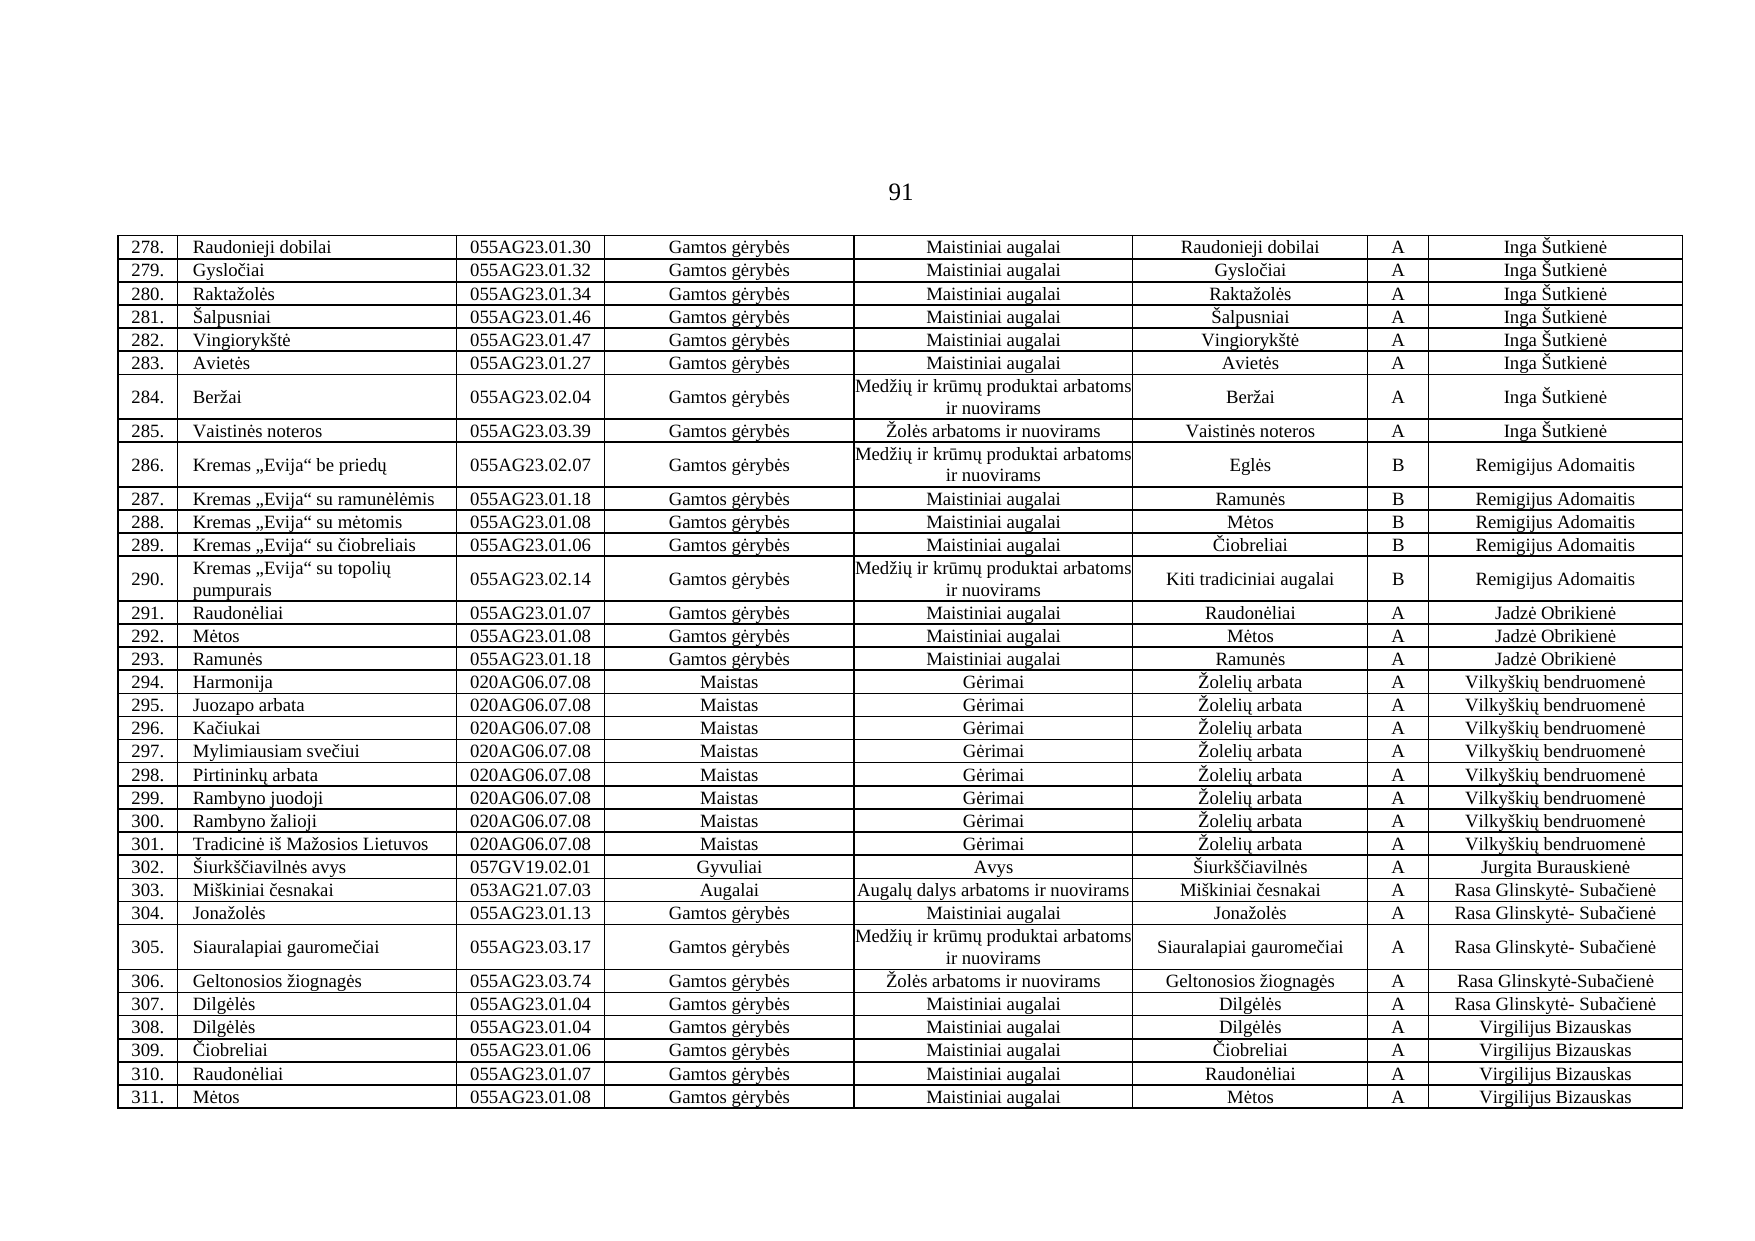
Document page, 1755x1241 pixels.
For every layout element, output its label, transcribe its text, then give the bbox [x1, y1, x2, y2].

table_cell Gamtos gėrybės [605, 1063, 853, 1084]
table_cell Maistiniai augalai [855, 1016, 1132, 1038]
table_cell 293. [119, 648, 177, 669]
table_cell Gamtos gėrybės [605, 970, 853, 992]
table_cell A [1368, 671, 1428, 692]
table_cell A [1368, 717, 1428, 739]
table_cell Gamtos gėrybės [605, 534, 853, 555]
table_cell 297. [119, 740, 177, 762]
table_cell Augalų dalys arbatoms ir nuovirams [855, 879, 1132, 901]
table_cell 020AG06.07.08 [457, 740, 604, 762]
table_cell Maistas [605, 787, 853, 808]
table_cell Čiobreliai [1133, 1040, 1367, 1061]
table_cell Gamtos gėrybės [605, 902, 853, 924]
table_cell 055AG23.01.08 [457, 511, 604, 532]
table_cell A [1368, 352, 1428, 373]
table_cell Žolės arbatoms ir nuovirams [855, 420, 1132, 441]
table_cell 055AG23.01.06 [457, 534, 604, 555]
table_cell Inga Šutkienė [1429, 306, 1682, 327]
table_cell Maistas [605, 694, 853, 716]
table_cell Medžių ir krūmų produktai arbatoms ir nuovirams [855, 557, 1132, 600]
table_cell Gamtos gėrybės [605, 648, 853, 669]
table_cell Šalpusniai [1133, 306, 1367, 327]
table_cell Kremas „Evija“ be priedų [178, 443, 456, 486]
table_cell Medžių ir krūmų produktai arbatoms ir nuovirams [855, 375, 1132, 418]
table_cell Avys [855, 856, 1132, 877]
table_cell 055AG23.02.04 [457, 375, 604, 418]
table_cell 279. [119, 260, 177, 281]
table_cell Maistiniai augalai [855, 329, 1132, 350]
table_cell Raudonieji dobilai [1133, 236, 1367, 258]
table_cell B [1368, 557, 1428, 600]
table_cell Vaistinės noteros [1133, 420, 1367, 441]
table_cell A [1368, 1040, 1428, 1061]
table_cell Čiobreliai [178, 1040, 456, 1061]
table_cell Vilkyškių bendruomenė [1429, 787, 1682, 808]
table_cell 055AG23.01.27 [457, 352, 604, 373]
table_cell Ramunės [1133, 488, 1367, 509]
table_cell Gėrimai [855, 717, 1132, 739]
table_cell Inga Šutkienė [1429, 283, 1682, 304]
table_cell A [1368, 856, 1428, 877]
table_cell Žolės arbatoms ir nuovirams [855, 970, 1132, 992]
table_cell A [1368, 1086, 1428, 1107]
table_cell Raudonėliai [178, 1063, 456, 1084]
table_cell B [1368, 511, 1428, 532]
table_cell Eglės [1133, 443, 1367, 486]
table_cell A [1368, 420, 1428, 441]
table_cell Vingiorykštė [1133, 329, 1367, 350]
table_cell Gamtos gėrybės [605, 1086, 853, 1107]
table_cell A [1368, 236, 1428, 258]
table_cell Maistiniai augalai [855, 283, 1132, 304]
table_cell Juozapo arbata [178, 694, 456, 716]
table_cell Mėtos [178, 625, 456, 646]
table_cell A [1368, 1016, 1428, 1038]
table_cell 308. [119, 1016, 177, 1038]
table_cell Maistiniai augalai [855, 534, 1132, 555]
table_cell 055AG23.02.07 [457, 443, 604, 486]
table_cell Gėrimai [855, 810, 1132, 831]
table_cell Geltonosios žiognagės [178, 970, 456, 992]
table_cell Maistiniai augalai [855, 602, 1132, 623]
table_cell 294. [119, 671, 177, 692]
table_cell 055AG23.01.07 [457, 1063, 604, 1084]
table_cell Siauralapiai gauromečiai [178, 925, 456, 968]
table_cell 055AG23.01.46 [457, 306, 604, 327]
table_cell Raktažolės [178, 283, 456, 304]
table_cell Žolelių arbata [1133, 810, 1367, 831]
table_cell Kiti tradiciniai augalai [1133, 557, 1367, 600]
table_cell 307. [119, 993, 177, 1015]
table_cell Šiurkščiavilnės avys [178, 856, 456, 877]
table_cell Siauralapiai gauromečiai [1133, 925, 1367, 968]
table_cell 295. [119, 694, 177, 716]
table_cell Rasa Glinskytė- Subačienė [1429, 925, 1682, 968]
table_cell Žolelių arbata [1133, 717, 1367, 739]
table_cell Vilkyškių bendruomenė [1429, 810, 1682, 831]
table_cell Maistiniai augalai [855, 511, 1132, 532]
table_cell Žolelių arbata [1133, 694, 1367, 716]
table_cell Maistiniai augalai [855, 993, 1132, 1015]
table_cell A [1368, 694, 1428, 716]
table_cell Gėrimai [855, 763, 1132, 785]
table_cell Gėrimai [855, 740, 1132, 762]
table_cell Virgilijus Bizauskas [1429, 1040, 1682, 1061]
table_cell Inga Šutkienė [1429, 329, 1682, 350]
table_cell A [1368, 970, 1428, 992]
table_cell Dilgėlės [178, 1016, 456, 1038]
table_cell Inga Šutkienė [1429, 420, 1682, 441]
table_cell 055AG23.01.47 [457, 329, 604, 350]
table_cell Vilkyškių bendruomenė [1429, 763, 1682, 785]
table_cell 280. [119, 283, 177, 304]
table_cell A [1368, 925, 1428, 968]
table_cell Jadzė Obrikienė [1429, 625, 1682, 646]
table_cell 055AG23.03.17 [457, 925, 604, 968]
table_cell 055AG23.02.14 [457, 557, 604, 600]
table_cell Gysločiai [1133, 260, 1367, 281]
table_cell 286. [119, 443, 177, 486]
table_cell Kremas „Evija“ su mėtomis [178, 511, 456, 532]
table_cell Žolelių arbata [1133, 740, 1367, 762]
table_cell Maistas [605, 833, 853, 854]
table_cell Raudonėliai [178, 602, 456, 623]
table_cell Virgilijus Bizauskas [1429, 1063, 1682, 1084]
table_cell A [1368, 602, 1428, 623]
table_cell Gamtos gėrybės [605, 1016, 853, 1038]
table_cell 278. [119, 236, 177, 258]
table_cell Mėtos [1133, 511, 1367, 532]
table_cell Maistiniai augalai [855, 236, 1132, 258]
table_cell Vilkyškių bendruomenė [1429, 740, 1682, 762]
table_cell Virgilijus Bizauskas [1429, 1016, 1682, 1038]
table_cell 282. [119, 329, 177, 350]
table_cell 055AG23.01.13 [457, 902, 604, 924]
table_cell 055AG23.01.04 [457, 1016, 604, 1038]
table_cell 296. [119, 717, 177, 739]
table_cell Gamtos gėrybės [605, 420, 853, 441]
table_cell 292. [119, 625, 177, 646]
table_cell 020AG06.07.08 [457, 833, 604, 854]
table_cell Gyvuliai [605, 856, 853, 877]
table_cell A [1368, 810, 1428, 831]
table_cell Rasa Glinskytė- Subačienė [1429, 879, 1682, 901]
table_cell Mėtos [1133, 1086, 1367, 1107]
table_cell Žolelių arbata [1133, 763, 1367, 785]
table_cell 309. [119, 1040, 177, 1061]
table_cell A [1368, 625, 1428, 646]
table_cell Maistiniai augalai [855, 902, 1132, 924]
table_cell A [1368, 329, 1428, 350]
table_cell Miškiniai česnakai [1133, 879, 1367, 901]
table_cell 283. [119, 352, 177, 373]
table_cell Maistas [605, 763, 853, 785]
table_cell Maistas [605, 740, 853, 762]
table_cell Gėrimai [855, 833, 1132, 854]
table_cell Kremas „Evija“ su topolių pumpurais [178, 557, 456, 600]
table_cell Medžių ir krūmų produktai arbatoms ir nuovirams [855, 443, 1132, 486]
table_cell Maistiniai augalai [855, 648, 1132, 669]
table_cell 303. [119, 879, 177, 901]
table_cell Virgilijus Bizauskas [1429, 1086, 1682, 1107]
table_cell 055AG23.03.39 [457, 420, 604, 441]
table_cell 055AG23.01.04 [457, 993, 604, 1015]
table_cell Remigijus Adomaitis [1429, 443, 1682, 486]
table_cell Gamtos gėrybės [605, 236, 853, 258]
table_cell Rasa Glinskytė- Subačienė [1429, 902, 1682, 924]
table_cell 055AG23.01.08 [457, 625, 604, 646]
table_cell Vilkyškių bendruomenė [1429, 833, 1682, 854]
table_cell 311. [119, 1086, 177, 1107]
table_cell Gamtos gėrybės [605, 375, 853, 418]
table_cell Žolelių arbata [1133, 833, 1367, 854]
table_cell A [1368, 1063, 1428, 1084]
table_cell Maistiniai augalai [855, 488, 1132, 509]
table_cell 301. [119, 833, 177, 854]
table_cell 306. [119, 970, 177, 992]
table_cell Avietės [178, 352, 456, 373]
table_cell Ramunės [1133, 648, 1367, 669]
table_cell Mėtos [178, 1086, 456, 1107]
table_cell B [1368, 488, 1428, 509]
table_cell Pirtininkų arbata [178, 763, 456, 785]
table_cell A [1368, 283, 1428, 304]
table_cell A [1368, 375, 1428, 418]
table_cell A [1368, 260, 1428, 281]
table_cell Remigijus Adomaitis [1429, 557, 1682, 600]
table_cell Gėrimai [855, 694, 1132, 716]
table_cell A [1368, 879, 1428, 901]
table_cell Rasa Glinskytė-Subačienė [1429, 970, 1682, 992]
table_cell 055AG23.01.18 [457, 648, 604, 669]
table_cell Gamtos gėrybės [605, 329, 853, 350]
table_cell A [1368, 787, 1428, 808]
table_cell Gamtos gėrybės [605, 993, 853, 1015]
table_cell Rambyno žalioji [178, 810, 456, 831]
table_cell Maistiniai augalai [855, 352, 1132, 373]
table_cell 300. [119, 810, 177, 831]
table_cell A [1368, 993, 1428, 1015]
table_cell Remigijus Adomaitis [1429, 534, 1682, 555]
table_cell B [1368, 534, 1428, 555]
table_cell Maistiniai augalai [855, 1063, 1132, 1084]
table_cell Dilgėlės [1133, 1016, 1367, 1038]
table_cell Maistiniai augalai [855, 1086, 1132, 1107]
table_cell Gėrimai [855, 671, 1132, 692]
table_cell 289. [119, 534, 177, 555]
table_cell 055AG23.01.34 [457, 283, 604, 304]
table_cell 020AG06.07.08 [457, 763, 604, 785]
table_cell Raudonėliai [1133, 602, 1367, 623]
table_cell Inga Šutkienė [1429, 236, 1682, 258]
table_cell Gamtos gėrybės [605, 602, 853, 623]
table_cell Gamtos gėrybės [605, 306, 853, 327]
table_cell 055AG23.01.07 [457, 602, 604, 623]
table_cell Harmonija [178, 671, 456, 692]
table_cell 055AG23.01.18 [457, 488, 604, 509]
table_cell Raudonieji dobilai [178, 236, 456, 258]
table_cell Mėtos [1133, 625, 1367, 646]
table_cell Jonažolės [178, 902, 456, 924]
table_cell Inga Šutkienė [1429, 375, 1682, 418]
table_cell 020AG06.07.08 [457, 717, 604, 739]
table_cell Gamtos gėrybės [605, 260, 853, 281]
table_cell Čiobreliai [1133, 534, 1367, 555]
table_cell Vilkyškių bendruomenė [1429, 694, 1682, 716]
table_cell Maistiniai augalai [855, 260, 1132, 281]
table_cell 055AG23.01.06 [457, 1040, 604, 1061]
table_cell 020AG06.07.08 [457, 810, 604, 831]
table_cell 055AG23.03.74 [457, 970, 604, 992]
table_cell 284. [119, 375, 177, 418]
table_cell 290. [119, 557, 177, 600]
table_cell A [1368, 833, 1428, 854]
table_cell Jonažolės [1133, 902, 1367, 924]
table_cell Raudonėliai [1133, 1063, 1367, 1084]
table_cell Mylimiausiam svečiui [178, 740, 456, 762]
table_cell A [1368, 648, 1428, 669]
table_cell 299. [119, 787, 177, 808]
table_cell 055AG23.01.30 [457, 236, 604, 258]
table_cell Vilkyškių bendruomenė [1429, 717, 1682, 739]
table_cell Ramunės [178, 648, 456, 669]
table_cell Gamtos gėrybės [605, 443, 853, 486]
table_cell Beržai [178, 375, 456, 418]
table_cell Remigijus Adomaitis [1429, 488, 1682, 509]
table_cell Beržai [1133, 375, 1367, 418]
table_cell Gamtos gėrybės [605, 925, 853, 968]
table_cell 285. [119, 420, 177, 441]
table_cell Dilgėlės [1133, 993, 1367, 1015]
table_cell 020AG06.07.08 [457, 694, 604, 716]
table_cell A [1368, 740, 1428, 762]
table_cell Vaistinės noteros [178, 420, 456, 441]
table_cell A [1368, 306, 1428, 327]
table_cell A [1368, 902, 1428, 924]
table_cell Gamtos gėrybės [605, 283, 853, 304]
table_cell Kremas „Evija“ su čiobreliais [178, 534, 456, 555]
table_cell 020AG06.07.08 [457, 671, 604, 692]
table_cell Maistas [605, 810, 853, 831]
table_cell 053AG21.07.03 [457, 879, 604, 901]
table_cell Gamtos gėrybės [605, 557, 853, 600]
table_cell Gamtos gėrybės [605, 352, 853, 373]
table_cell B [1368, 443, 1428, 486]
table_cell Gamtos gėrybės [605, 511, 853, 532]
table_cell Tradicinė iš Mažosios Lietuvos [178, 833, 456, 854]
table_cell Medžių ir krūmų produktai arbatoms ir nuovirams [855, 925, 1132, 968]
table_cell Kačiukai [178, 717, 456, 739]
table_cell 304. [119, 902, 177, 924]
table_cell Gamtos gėrybės [605, 1040, 853, 1061]
table_cell Rasa Glinskytė- Subačienė [1429, 993, 1682, 1015]
table_cell Gamtos gėrybės [605, 488, 853, 509]
table_cell Inga Šutkienė [1429, 352, 1682, 373]
table_cell Avietės [1133, 352, 1367, 373]
table_cell 055AG23.01.32 [457, 260, 604, 281]
table_cell 287. [119, 488, 177, 509]
table_cell Vingiorykštė [178, 329, 456, 350]
table_cell 057GV19.02.01 [457, 856, 604, 877]
table_cell 288. [119, 511, 177, 532]
table_cell 298. [119, 763, 177, 785]
table_cell Geltonosios žiognagės [1133, 970, 1367, 992]
table_cell Maistas [605, 717, 853, 739]
table_cell Gėrimai [855, 787, 1132, 808]
table_cell Šalpusniai [178, 306, 456, 327]
table_cell Maistas [605, 671, 853, 692]
table_cell 302. [119, 856, 177, 877]
table_cell 291. [119, 602, 177, 623]
table_cell Dilgėlės [178, 993, 456, 1015]
table_cell A [1368, 763, 1428, 785]
table_cell Gamtos gėrybės [605, 625, 853, 646]
table_cell Žolelių arbata [1133, 671, 1367, 692]
table_cell Remigijus Adomaitis [1429, 511, 1682, 532]
table_cell Augalai [605, 879, 853, 901]
table_cell Maistiniai augalai [855, 306, 1132, 327]
table_cell Kremas „Evija“ su ramunėlėmis [178, 488, 456, 509]
table_cell 310. [119, 1063, 177, 1084]
table_cell Gysločiai [178, 260, 456, 281]
table_cell Vilkyškių bendruomenė [1429, 671, 1682, 692]
table_cell Maistiniai augalai [855, 1040, 1132, 1061]
table_cell 281. [119, 306, 177, 327]
table_cell 055AG23.01.08 [457, 1086, 604, 1107]
table_cell Rambyno juodoji [178, 787, 456, 808]
table_cell Miškiniai česnakai [178, 879, 456, 901]
table_cell Žolelių arbata [1133, 787, 1367, 808]
table_cell Inga Šutkienė [1429, 260, 1682, 281]
table_cell Maistiniai augalai [855, 625, 1132, 646]
table_cell Šiurkščiavilnės [1133, 856, 1367, 877]
table_cell Raktažolės [1133, 283, 1367, 304]
table_cell 020AG06.07.08 [457, 787, 604, 808]
table_cell Jadzė Obrikienė [1429, 648, 1682, 669]
table_cell Jadzė Obrikienė [1429, 602, 1682, 623]
table_cell Jurgita Burauskienė [1429, 856, 1682, 877]
table_cell 305. [119, 925, 177, 968]
